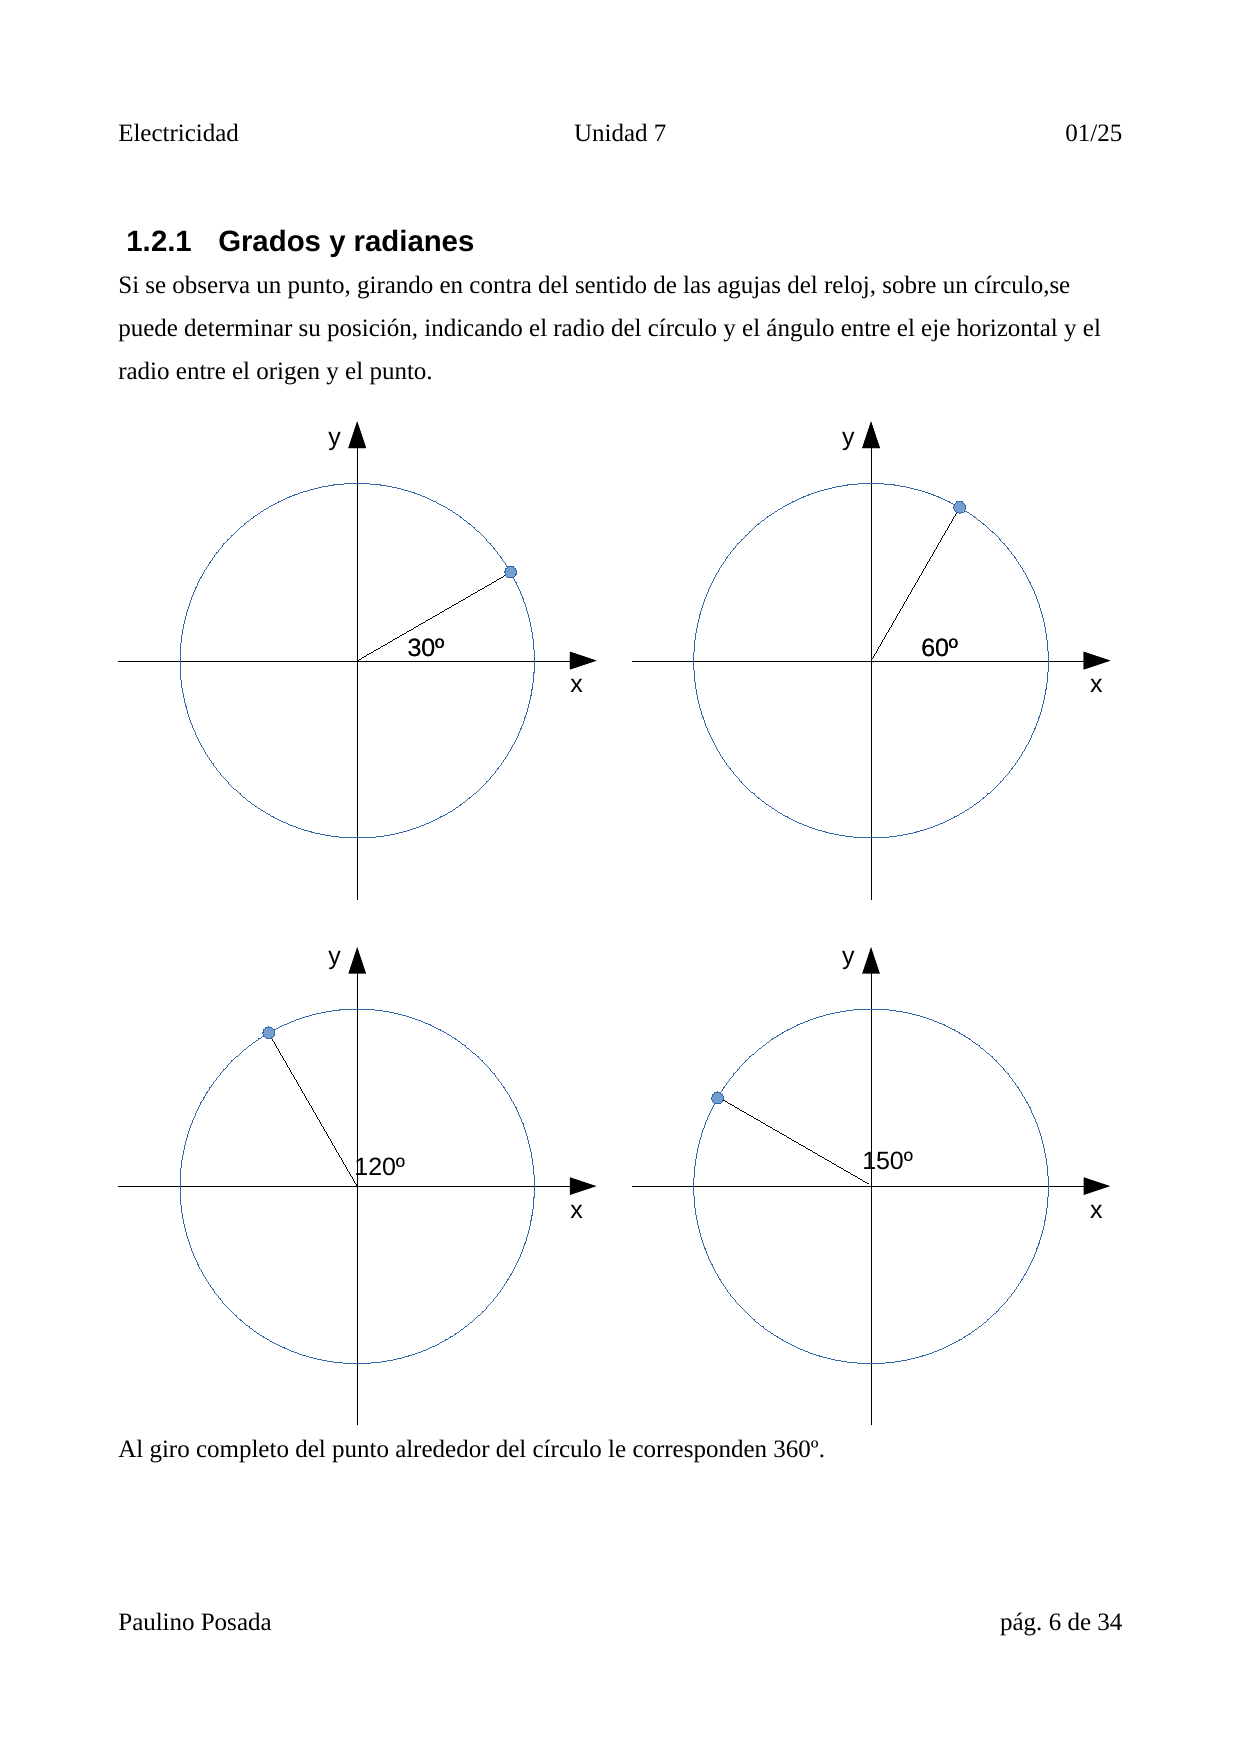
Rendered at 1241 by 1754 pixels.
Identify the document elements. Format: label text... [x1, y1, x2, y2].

text Al giro completo del punto alrededor del círculo le corresponden 360º. [118, 1434, 1122, 1463]
subtitle Grados y radianes [118, 224, 1122, 258]
text Si se observa un punto, girando en contra del sentido de las agujas del reloj, sobre un círculo,se puede determinar su posición, indicando el radio del círculo y el ángulo entre el eje horizontal y el radio entre el origen y el punto. [118, 270, 1122, 385]
